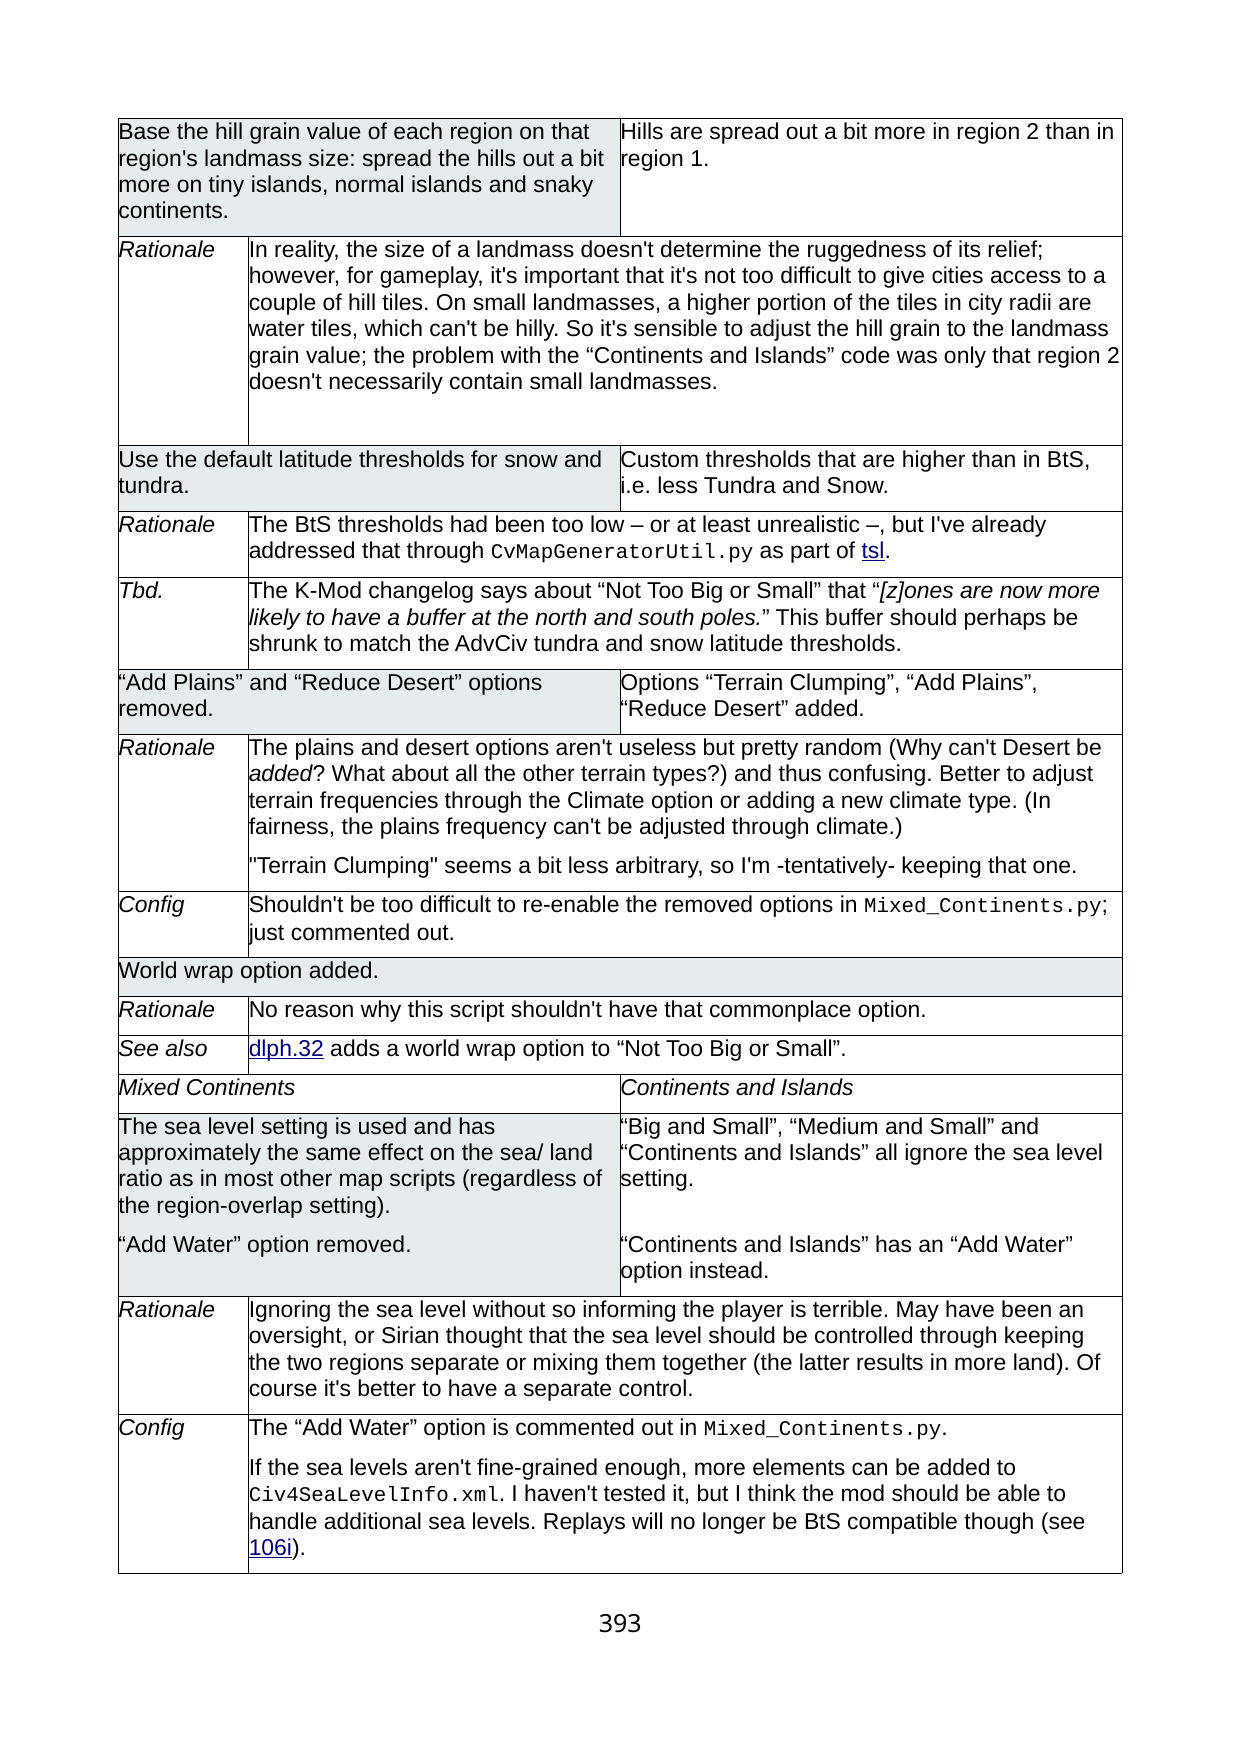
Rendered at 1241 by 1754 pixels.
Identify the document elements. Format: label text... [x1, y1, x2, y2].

table_cell Config [119, 892, 248, 957]
table_cell Rationale [119, 1297, 248, 1413]
table_cell Ignoring the sea level without so informing the player is terrible. May have been an oversight, or Sirian thought that the sea level should be controlled through keeping the two regions separate or mixing them together (the latter results in more land). Of course it's better to have a separate control. [249, 1297, 1122, 1413]
table_cell World wrap option added. [119, 958, 1122, 996]
table_cell In reality, the size of a landmass doesn't determine the ruggedness of its relief; however, for gameplay, it's important that it's not too difficult to give cities access to a couple of hill tiles. On small landmasses, a higher portion of the tiles in city radii are water tiles, which can't be hilly. So it's sensible to adjust the hill grain to the landmass grain value; the problem with the “Continents and Islands” code was only that region 2 doesn't necessarily contain small landmasses. [249, 237, 1122, 445]
table_cell Use the default latitude thresholds for snow and tundra. [119, 446, 620, 511]
table_cell The “Add Water” option is commented out in Mixed_Continents.py. If the sea levels aren't fine-grained enough, more elements can be added to Civ4SeaLevelInfo.xml. I haven't tested it, but I think the mod should be able to handle additional sea levels. Replays will no longer be BtS compatible though (see 106i). [249, 1415, 1122, 1573]
table_cell Continents and Islands [621, 1075, 1122, 1113]
table_cell The K-Mod changelog says about “Not Too Big or Small” that “[z]ones are now more likely to have a buffer at the north and south poles.” This buffer should perhaps be shrunk to match the AdvCiv tundra and snow latitude thresholds. [249, 578, 1122, 669]
table_cell Rationale [119, 997, 248, 1035]
table_cell Config [119, 1415, 248, 1573]
table_cell Rationale [119, 512, 248, 577]
table_cell Options “Terrain Clumping”, “Add Plains”, “Reduce Desert” added. [621, 670, 1122, 734]
table_cell Base the hill grain value of each region on that region's landmass size: spread the hills out a bit more on tiny islands, normal islands and snaky continents. [119, 119, 620, 236]
table_cell Rationale [119, 735, 248, 891]
table_cell The sea level setting is used and has approximately the same effect on the sea/ land ratio as in most other map scripts (regardless of the region-overlap setting). “Add Water” option removed. [119, 1114, 620, 1296]
table_cell “Add Plains” and “Reduce Desert” options removed. [119, 670, 620, 734]
table_cell Rationale [119, 237, 248, 445]
table_cell Mixed Continents [119, 1075, 620, 1113]
table_cell Hills are spread out a bit more in region 2 than in region 1. [621, 119, 1122, 236]
table_cell Tbd. [119, 578, 248, 669]
table_cell The BtS thresholds had been too low – or at least unrealistic –, but I've already addressed that through CvMapGeneratorUtil.py as part of tsl. [249, 512, 1122, 577]
table_cell The plains and desert options aren't useless but pretty random (Why can't Desert be added? What about all the other terrain types?) and thus confusing. Better to adjust terrain frequencies through the Climate option or adding a new climate type. (In fairness, the plains frequency can't be adjusted through climate.) "Terrain Clumping" seems a bit less arbitrary, so I'm -tentatively- keeping that one. [249, 735, 1122, 891]
table_cell Shouldn't be too difficult to re-enable the removed options in Mixed_Continents.py; just commented out. [249, 892, 1122, 957]
table_cell dlph.32 adds a world wrap option to “Not Too Big or Small”. [249, 1036, 1122, 1074]
table_cell “Big and Small”, “Medium and Small” and “Continents and Islands” all ignore the sea level setting. “Continents and Islands” has an “Add Water” option instead. [621, 1114, 1122, 1296]
table_cell No reason why this script shouldn't have that commonplace option. [249, 997, 1122, 1035]
table_cell See also [119, 1036, 248, 1074]
table_cell Custom thresholds that are higher than in BtS, i.e. less Tundra and Snow. [621, 446, 1122, 511]
